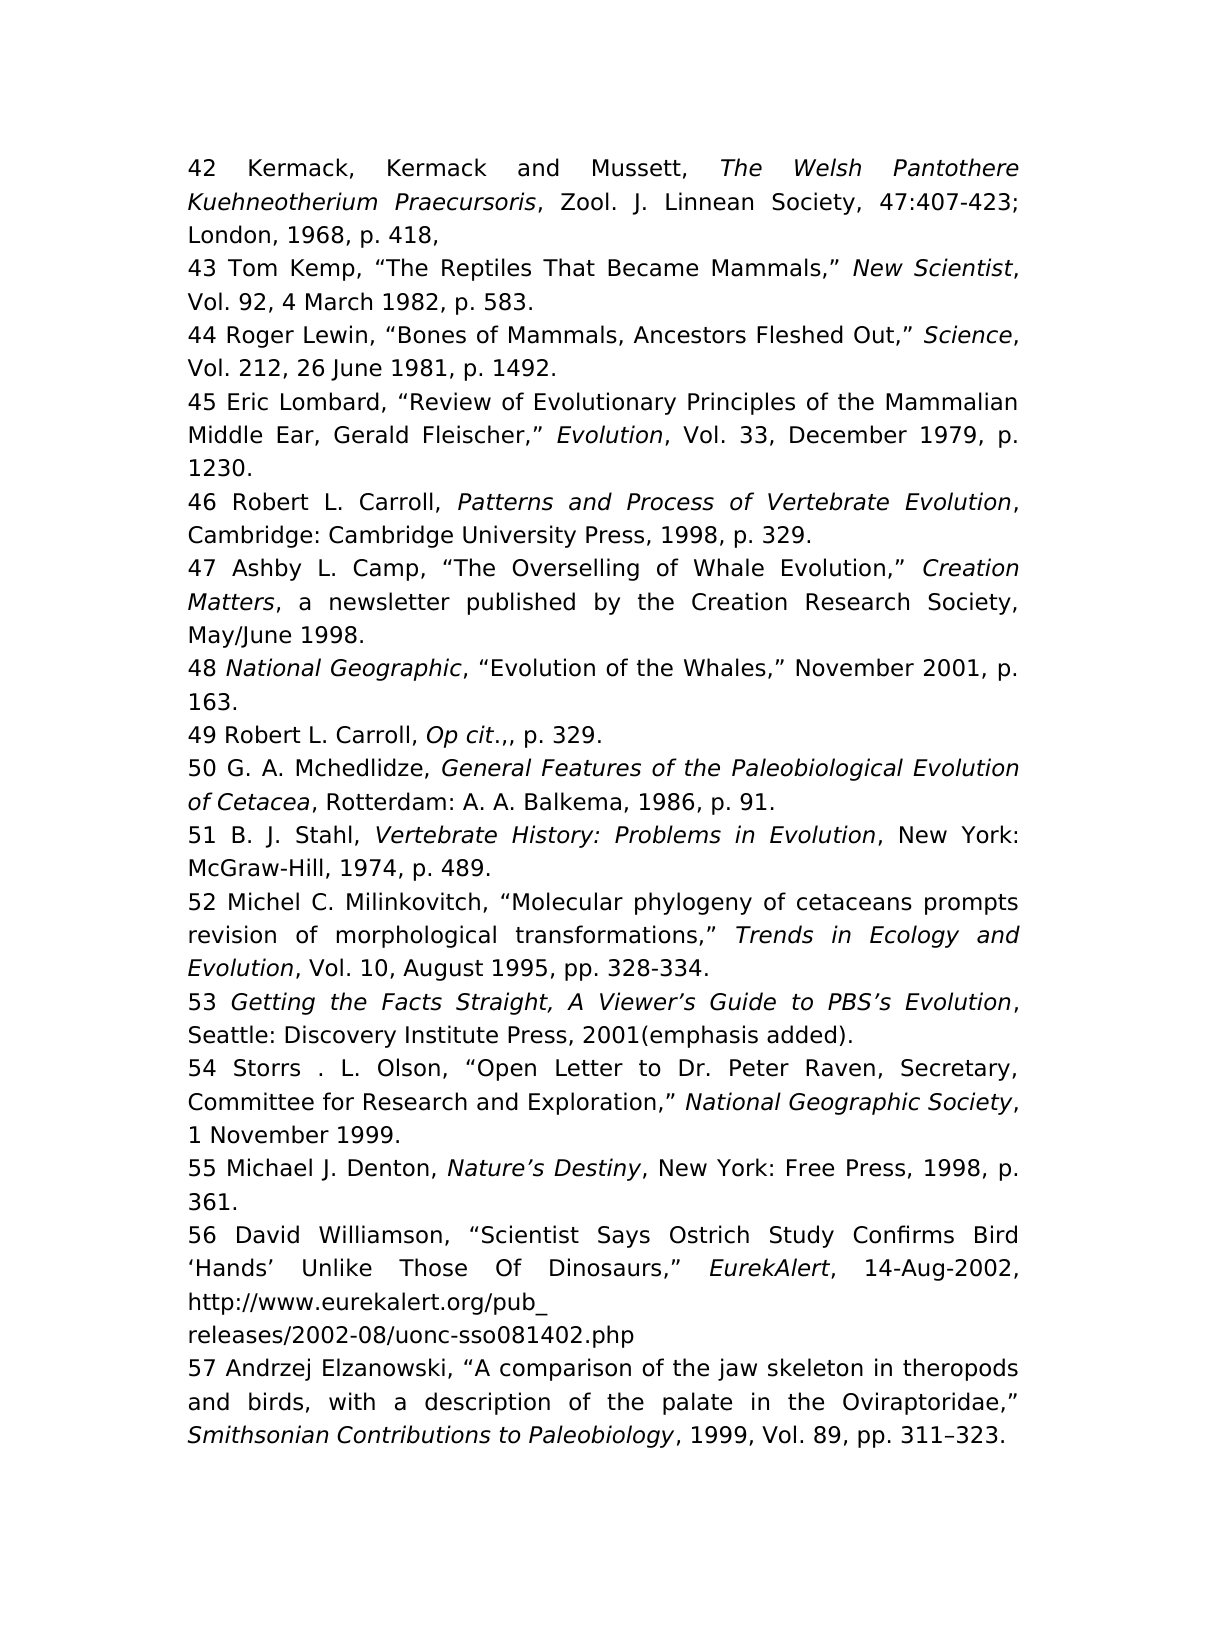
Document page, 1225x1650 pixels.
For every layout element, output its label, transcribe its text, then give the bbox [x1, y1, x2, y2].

text 50 G. A. Mchedlidze, General Features of the Paleobiological Evolution of Cetacea, Rotterdam: A. A. Balkema, 1986, p. 91. [187, 750, 1020, 817]
text 55 Michael J. Denton, Nature’s Destiny, New York: Free Press, 1998, p. 361. [187, 1150, 1020, 1217]
text 47 Ashby L. Camp, “The Overselling of Whale Evolution,” Creation Matters, a newsletter published by the Creation Research Society, May/June 1998. [187, 550, 1020, 650]
text 52 Michel C. Milinkovitch, “Molecular phylogeny of cetaceans prompts revision of morphological transformations,” Trends in Ecology and Evolution, Vol. 10, August 1995, pp. 328-334. [187, 883, 1020, 983]
text 46 Robert L. Carroll, Patterns and Process of Vertebrate Evolution, Cambridge: Cambridge University Press, 1998, p. 329. [187, 483, 1020, 550]
text 56 David Williamson, “Scientist Says Ostrich Study Confirms Bird ‘Hands’ Unlike Those Of Dinosaurs,” EurekAlert, 14-Aug-2002, http://www.eurekalert.org/pub_ [187, 1217, 1020, 1317]
text 57 Andrzej Elzanowski, “A comparison of the jaw skeleton in theropods and birds, with a description of the palate in the Oviraptoridae,” Smithsonian Contributions to Paleobiology, 1999, Vol. 89, pp. 311–323. [187, 1350, 1020, 1450]
text 43 Tom Kemp, “The Reptiles That Became Mammals,” New Scientist, Vol. 92, 4 March 1982, p. 583. [187, 250, 1020, 317]
text 54 Storrs . L. Olson, “Open Letter to Dr. Peter Raven, Secretary, Committee for Research and Exploration,” National Geographic Society, 1 November 1999. [187, 1050, 1020, 1150]
text 42 Kermack, Kermack and Mussett, The Welsh Pantothere Kuehneotherium Praecursoris, Zool. J. Linnean Society, 47:407-423; London, 1968, p. 418, [187, 150, 1020, 250]
text 48 National Geographic, “Evolution of the Whales,” November 2001, p. 163. [187, 650, 1020, 717]
text 49 Robert L. Carroll, Op cit.,, p. 329. [187, 717, 1020, 750]
text releases/2002-08/uonc-sso081402.php [187, 1317, 1020, 1350]
text 45 Eric Lombard, “Review of Evolutionary Principles of the Mammalian Middle Ear, Gerald Fleischer,” Evolution, Vol. 33, December 1979, p. 1230. [187, 383, 1020, 483]
text 44 Roger Lewin, “Bones of Mammals, Ancestors Fleshed Out,” Science, Vol. 212, 26 June 1981, p. 1492. [187, 317, 1020, 383]
text 53 Getting the Facts Straight, A Viewer’s Guide to PBS’s Evolution, Seattle: Discovery Institute Press, 2001(emphasis added). [187, 983, 1020, 1050]
text 51 B. J. Stahl, Vertebrate History: Problems in Evolution, New York: McGraw-Hill, 1974, p. 489. [187, 817, 1020, 883]
